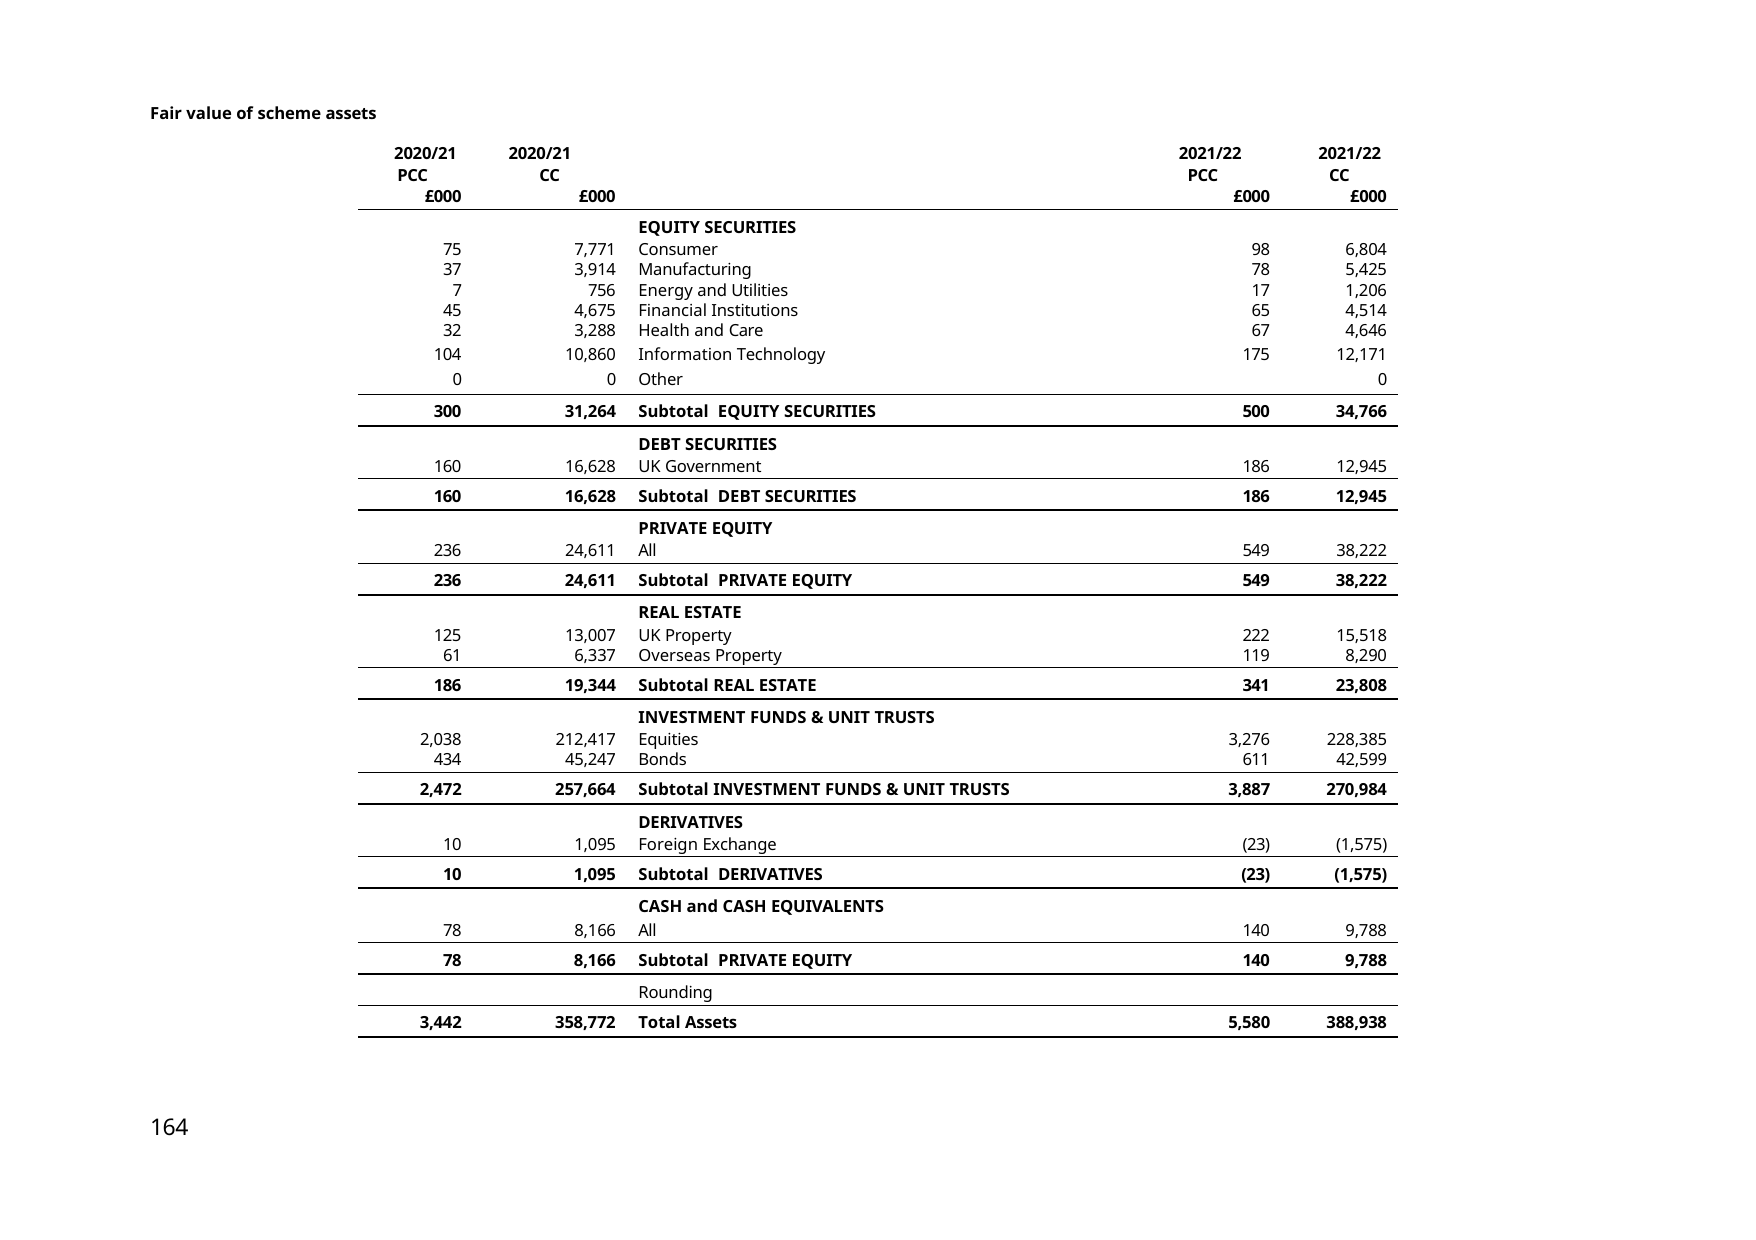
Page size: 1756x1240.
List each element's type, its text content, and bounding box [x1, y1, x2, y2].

table_cell [485, 975, 627, 1004]
table_cell [1217, 210, 1284, 238]
table_cell [485, 210, 627, 238]
table_cell 7,771 [485, 238, 627, 261]
table_cell 160 [358, 455, 485, 478]
table_cell Energy and Utilities [627, 281, 1217, 302]
table_cell 3,914 [485, 261, 627, 281]
table_cell 8,166 [485, 943, 627, 973]
table_cell 38,222 [1284, 564, 1397, 593]
table_cell £000 [1217, 187, 1284, 209]
table_cell [358, 889, 485, 917]
table_cell [1217, 165, 1284, 187]
table_cell 4,514 [1284, 302, 1397, 322]
table_cell 175 [1217, 342, 1284, 365]
table_cell 125 [358, 624, 485, 647]
table_header 2021/22 [627, 144, 1284, 165]
table_cell 78 [358, 943, 485, 973]
table_cell 0 [358, 365, 485, 394]
table_cell £000 [358, 187, 485, 209]
table_cell EQUITY SECURITIES [627, 210, 1217, 238]
table_cell Other [627, 365, 1217, 394]
table_cell Subtotal DEBT SECURITIES [627, 479, 1217, 509]
table_cell [1217, 805, 1284, 833]
table_cell 67 [1217, 322, 1284, 342]
table_cell 78 [1217, 261, 1284, 281]
table_cell Overseas Property [627, 647, 1217, 667]
table_cell INVESTMENT FUNDS & UNIT TRUSTS [627, 700, 1217, 728]
table_cell 0 [1284, 365, 1397, 394]
table_cell [485, 596, 627, 624]
table_cell 61 [358, 647, 485, 667]
table_cell 186 [1217, 455, 1284, 478]
table_cell PCC [627, 165, 1217, 187]
table_cell Total Assets [627, 1006, 1217, 1036]
table_cell All [627, 918, 1217, 942]
table_cell Consumer [627, 238, 1217, 261]
table_cell All [627, 540, 1217, 562]
table_header 2020/21 [358, 144, 485, 165]
table_cell 4,646 [1284, 322, 1397, 342]
table_cell 5,425 [1284, 261, 1397, 281]
table_cell 98 [1217, 238, 1284, 261]
table_cell 9,788 [1284, 943, 1397, 973]
table_cell [1217, 700, 1284, 728]
table_cell 270,984 [1284, 773, 1397, 803]
table_cell 9,788 [1284, 918, 1397, 942]
table_cell 24,611 [485, 540, 627, 562]
table_cell 388,938 [1284, 1006, 1397, 1036]
table_cell 212,417 [485, 729, 627, 751]
table_cell 549 [1217, 564, 1284, 593]
table_cell 12,945 [1284, 455, 1397, 478]
table_cell 5,580 [1217, 1006, 1284, 1036]
table_cell 1,206 [1284, 281, 1397, 302]
table_cell CC [485, 165, 627, 187]
table_cell 186 [1217, 479, 1284, 509]
table_cell [1284, 700, 1397, 728]
table_cell [1284, 805, 1397, 833]
table_cell [1284, 889, 1397, 917]
table_cell 10 [358, 833, 485, 856]
table_cell 19,344 [485, 668, 627, 698]
table_cell 31,264 [485, 395, 627, 425]
table_cell CASH and CASH EQUIVALENTS [627, 889, 1217, 917]
table_cell 104 [358, 342, 485, 365]
table_cell [1284, 511, 1397, 539]
table_cell [1284, 427, 1397, 455]
table_cell [1217, 975, 1284, 1004]
table_cell [1217, 427, 1284, 455]
table_cell 3,288 [485, 322, 627, 342]
table_cell 34,766 [1284, 395, 1397, 425]
table_cell Bonds [627, 751, 1217, 772]
table_cell [485, 511, 627, 539]
table_cell 45 [358, 302, 485, 322]
table_cell 300 [358, 395, 485, 425]
table_cell 1,095 [485, 833, 627, 856]
table_cell [485, 700, 627, 728]
table_cell 3,442 [358, 1006, 485, 1036]
table_cell 17 [1217, 281, 1284, 302]
table_cell PCC [358, 165, 485, 187]
table_cell 78 [358, 918, 485, 942]
table_cell 10,860 [485, 342, 627, 365]
table_cell [358, 805, 485, 833]
table_cell 37 [358, 261, 485, 281]
table_cell 15,518 [1284, 624, 1397, 647]
table_cell DEBT SECURITIES [627, 427, 1217, 455]
table_cell 75 [358, 238, 485, 261]
table_cell 12,171 [1284, 342, 1397, 365]
table_cell [485, 805, 627, 833]
table_cell 434 [358, 751, 485, 772]
table_cell 7 [358, 281, 485, 302]
table_cell 140 [1217, 918, 1284, 942]
table_cell 4,675 [485, 302, 627, 322]
table_cell Financial Institutions [627, 302, 1217, 322]
table_cell Rounding [627, 975, 1217, 1004]
table_cell CC [1284, 165, 1397, 187]
table_cell [1217, 365, 1284, 394]
table_cell [627, 187, 1217, 209]
table_cell 500 [1217, 395, 1284, 425]
table_cell 24,611 [485, 564, 627, 593]
table_cell 8,290 [1284, 647, 1397, 667]
table_cell [358, 511, 485, 539]
table_cell 236 [358, 540, 485, 562]
table_cell 341 [1217, 668, 1284, 698]
table_cell 257,664 [485, 773, 627, 803]
table_cell 42,599 [1284, 751, 1397, 772]
table_cell (1,575) [1284, 833, 1397, 856]
table_header 2021/22 [1284, 144, 1397, 165]
table_cell 45,247 [485, 751, 627, 772]
table_cell Subtotal PRIVATE EQUITY [627, 564, 1217, 593]
table_cell 549 [1217, 540, 1284, 562]
table_cell 222 [1217, 624, 1284, 647]
table_cell Health and Care [627, 322, 1217, 342]
table_cell [358, 210, 485, 238]
table_cell 3,276 [1217, 729, 1284, 751]
table_cell Subtotal REAL ESTATE [627, 668, 1217, 698]
table_cell PRIVATE EQUITY [627, 511, 1217, 539]
table_cell [358, 427, 485, 455]
table_cell 38,222 [1284, 540, 1397, 562]
table_cell 8,166 [485, 918, 627, 942]
table_cell Foreign Exchange [627, 833, 1217, 856]
table_cell DERIVATIVES [627, 805, 1217, 833]
table_cell (23) [1217, 857, 1284, 887]
table_cell [1284, 210, 1397, 238]
table_cell 16,628 [485, 455, 627, 478]
table_cell 228,385 [1284, 729, 1397, 751]
table_cell REAL ESTATE [627, 596, 1217, 624]
table_cell Information Technology [627, 342, 1217, 365]
table_cell [358, 975, 485, 1004]
table_cell 1,095 [485, 857, 627, 887]
table_cell 23,808 [1284, 668, 1397, 698]
table_cell UK Government [627, 455, 1217, 478]
table_cell [1217, 596, 1284, 624]
table_cell 65 [1217, 302, 1284, 322]
table_cell 16,628 [485, 479, 627, 509]
table_cell £000 [1284, 187, 1397, 209]
table_cell Subtotal PRIVATE EQUITY [627, 943, 1217, 973]
table_cell 611 [1217, 751, 1284, 772]
text Fair value of scheme assets [150, 101, 1722, 124]
table_cell [485, 427, 627, 455]
table_cell 0 [485, 365, 627, 394]
table_cell 6,337 [485, 647, 627, 667]
table_cell 3,887 [1217, 773, 1284, 803]
table_cell Subtotal DERIVATIVES [627, 857, 1217, 887]
table_cell 12,945 [1284, 479, 1397, 509]
table_cell 160 [358, 479, 485, 509]
table_cell 2,472 [358, 773, 485, 803]
table_cell 119 [1217, 647, 1284, 667]
table_cell [1284, 975, 1397, 1004]
table_cell [358, 700, 485, 728]
table_cell Manufacturing [627, 261, 1217, 281]
table_cell 186 [358, 668, 485, 698]
table_cell [1284, 596, 1397, 624]
table_cell 756 [485, 281, 627, 302]
table_cell 6,804 [1284, 238, 1397, 261]
table_cell UK Property [627, 624, 1217, 647]
table_cell [1217, 889, 1284, 917]
table_cell [1217, 511, 1284, 539]
table_cell 140 [1217, 943, 1284, 973]
table_cell 10 [358, 857, 485, 887]
table_cell 2,038 [358, 729, 485, 751]
table_cell (1,575) [1284, 857, 1397, 887]
table_cell [358, 596, 485, 624]
table_cell Equities [627, 729, 1217, 751]
table_cell 32 [358, 322, 485, 342]
table_cell [485, 889, 627, 917]
table_cell 358,772 [485, 1006, 627, 1036]
table_header 2020/21 [485, 144, 627, 165]
table_cell 236 [358, 564, 485, 593]
table_cell Subtotal EQUITY SECURITIES [627, 395, 1217, 425]
table_cell Subtotal INVESTMENT FUNDS & UNIT TRUSTS [627, 773, 1217, 803]
table_cell £000 [485, 187, 627, 209]
table_cell (23) [1217, 833, 1284, 856]
table_cell 13,007 [485, 624, 627, 647]
